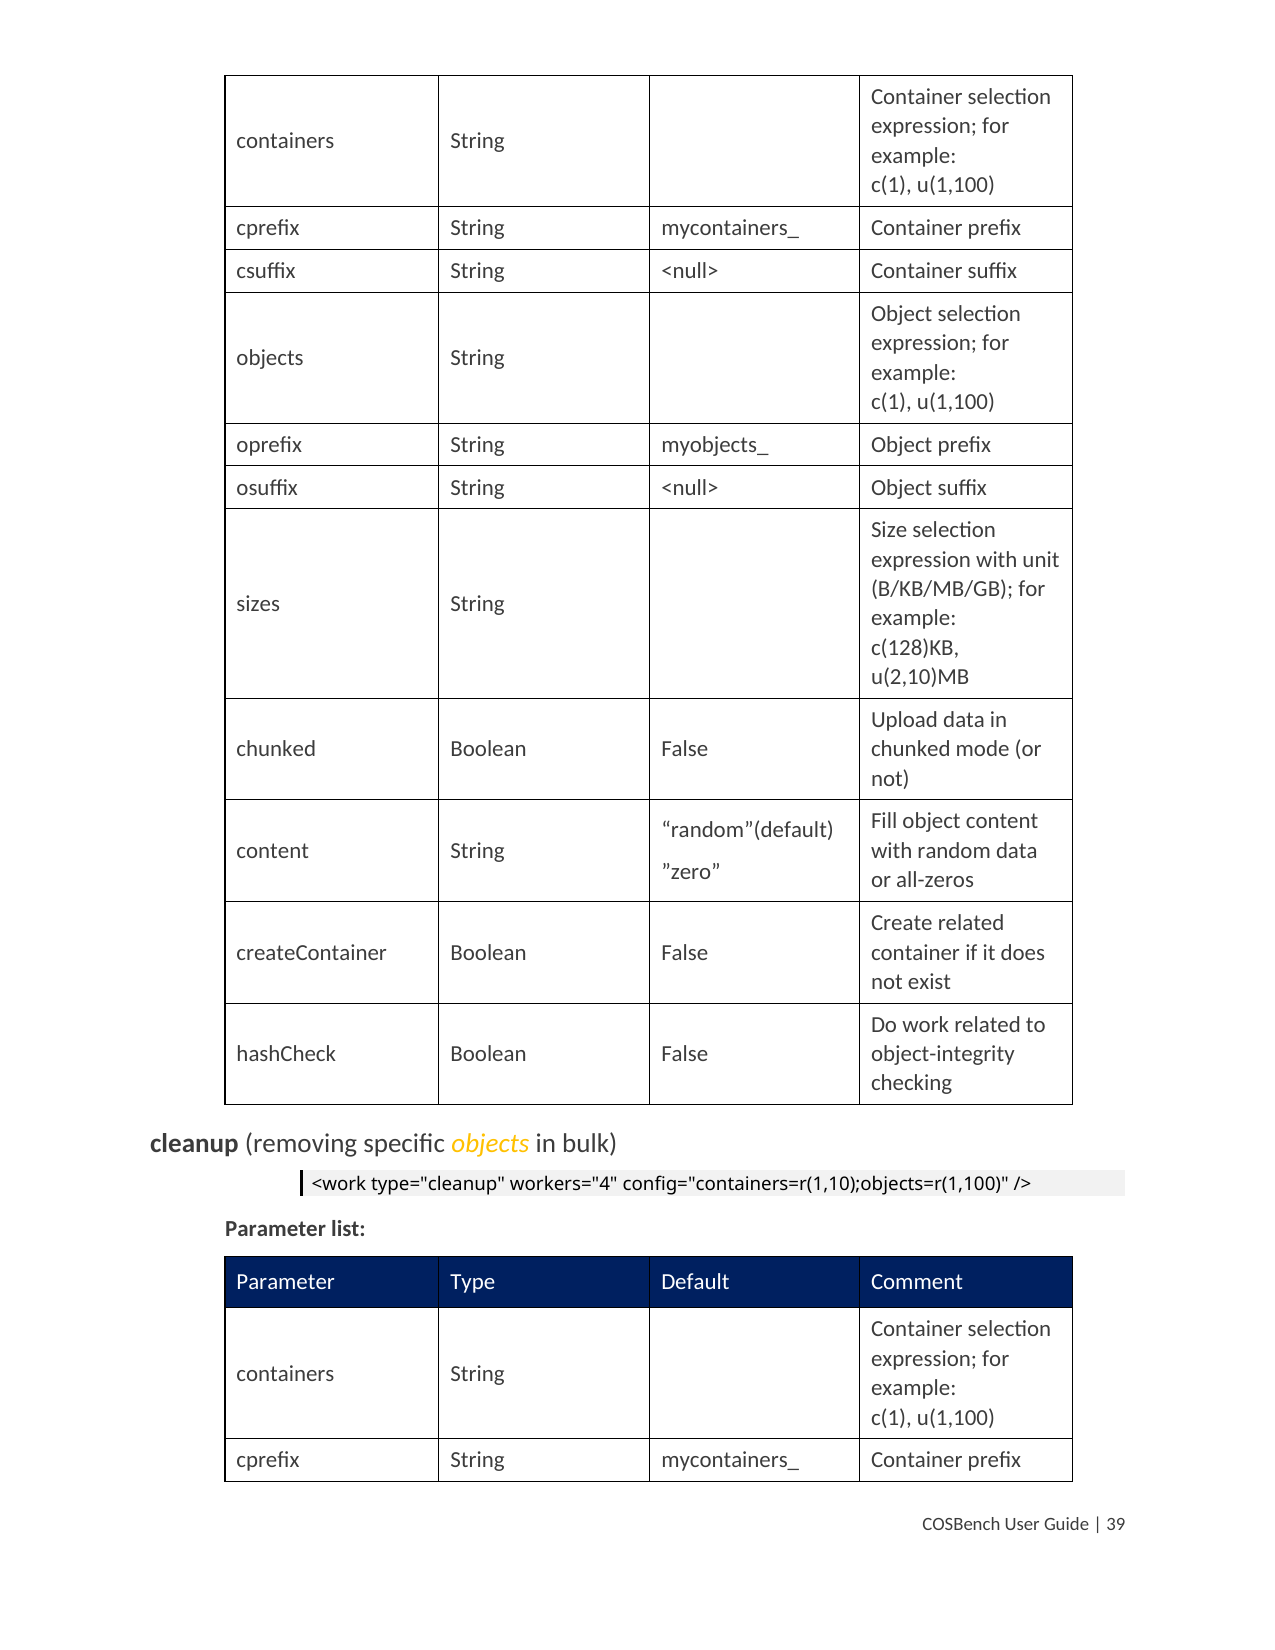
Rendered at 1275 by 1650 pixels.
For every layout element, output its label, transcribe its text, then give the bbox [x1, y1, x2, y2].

table_cell mycontainers_ [650, 207, 859, 249]
table_cell False [650, 1004, 859, 1104]
table_cell osuffix [226, 466, 438, 508]
table_cell Container suffix [860, 250, 1072, 292]
table_cell String [439, 1439, 649, 1481]
table_cell False [650, 699, 859, 799]
table_cell hashCheck [226, 1004, 438, 1104]
table_cell Boolean [439, 1004, 649, 1104]
table_cell String [439, 466, 649, 508]
table_cell myobjects_ [650, 424, 859, 465]
table_cell Container prefix [860, 1439, 1072, 1481]
table_cell content [226, 800, 438, 901]
table_cell String [439, 1308, 649, 1438]
table_cell cprefix [226, 1439, 438, 1481]
table_cell [650, 293, 859, 422]
table_cell Upload data in chunked mode (or not) [860, 699, 1072, 799]
table_cell <null> [650, 466, 859, 508]
table_cell String [439, 207, 649, 249]
table_header Parameter [226, 1257, 438, 1307]
table_cell mycontainers_ [650, 1439, 859, 1481]
table_cell csuffix [226, 250, 438, 292]
table_cell Object prefix [860, 424, 1072, 465]
table_cell Do work related to object-integrity checking [860, 1004, 1072, 1104]
text <work type="cleanup" workers="4" config="containers=r(1,10);objects=r(1,100)" /> [303, 1170, 1125, 1196]
table_cell String [439, 800, 649, 901]
table_cell objects [226, 293, 438, 422]
table_cell [650, 76, 859, 206]
table_cell <null> [650, 250, 859, 292]
table_cell “random”(default) ”zero” [650, 800, 859, 901]
table_cell Create related container if it does not exist [860, 902, 1072, 1002]
table_cell sizes [226, 509, 438, 698]
table_header Comment [860, 1257, 1072, 1307]
table_cell Container prefix [860, 207, 1072, 249]
table_cell chunked [226, 699, 438, 799]
table_cell oprefix [226, 424, 438, 465]
table_cell String [439, 424, 649, 465]
table_cell String [439, 509, 649, 698]
table_cell Container selection expression; for example: c(1), u(1,100) [860, 1308, 1072, 1438]
text Parameter list: [225, 1214, 1125, 1242]
table_cell createContainer [226, 902, 438, 1002]
table_header Type [439, 1257, 649, 1307]
table_cell Object selection expression; for example: c(1), u(1,100) [860, 293, 1072, 422]
table_cell cprefix [226, 207, 438, 249]
subtitle cleanup (removing specific objects in bulk) [150, 1126, 1125, 1159]
table_cell String [439, 250, 649, 292]
table_cell [650, 509, 859, 698]
table_header Default [650, 1257, 859, 1307]
table_cell False [650, 902, 859, 1002]
table_cell containers [226, 1308, 438, 1438]
table_cell Container selection expression; for example: c(1), u(1,100) [860, 76, 1072, 206]
table_cell Boolean [439, 699, 649, 799]
table_cell [650, 1308, 859, 1438]
table_cell Boolean [439, 902, 649, 1002]
table_cell containers [226, 76, 438, 206]
table_cell Fill object content with random data or all-zeros [860, 800, 1072, 901]
table_cell String [439, 76, 649, 206]
table_cell Object suffix [860, 466, 1072, 508]
table_cell Size selection expression with unit (B/KB/MB/GB); for example: c(128)KB, u(2,10)MB [860, 509, 1072, 698]
table_cell String [439, 293, 649, 422]
